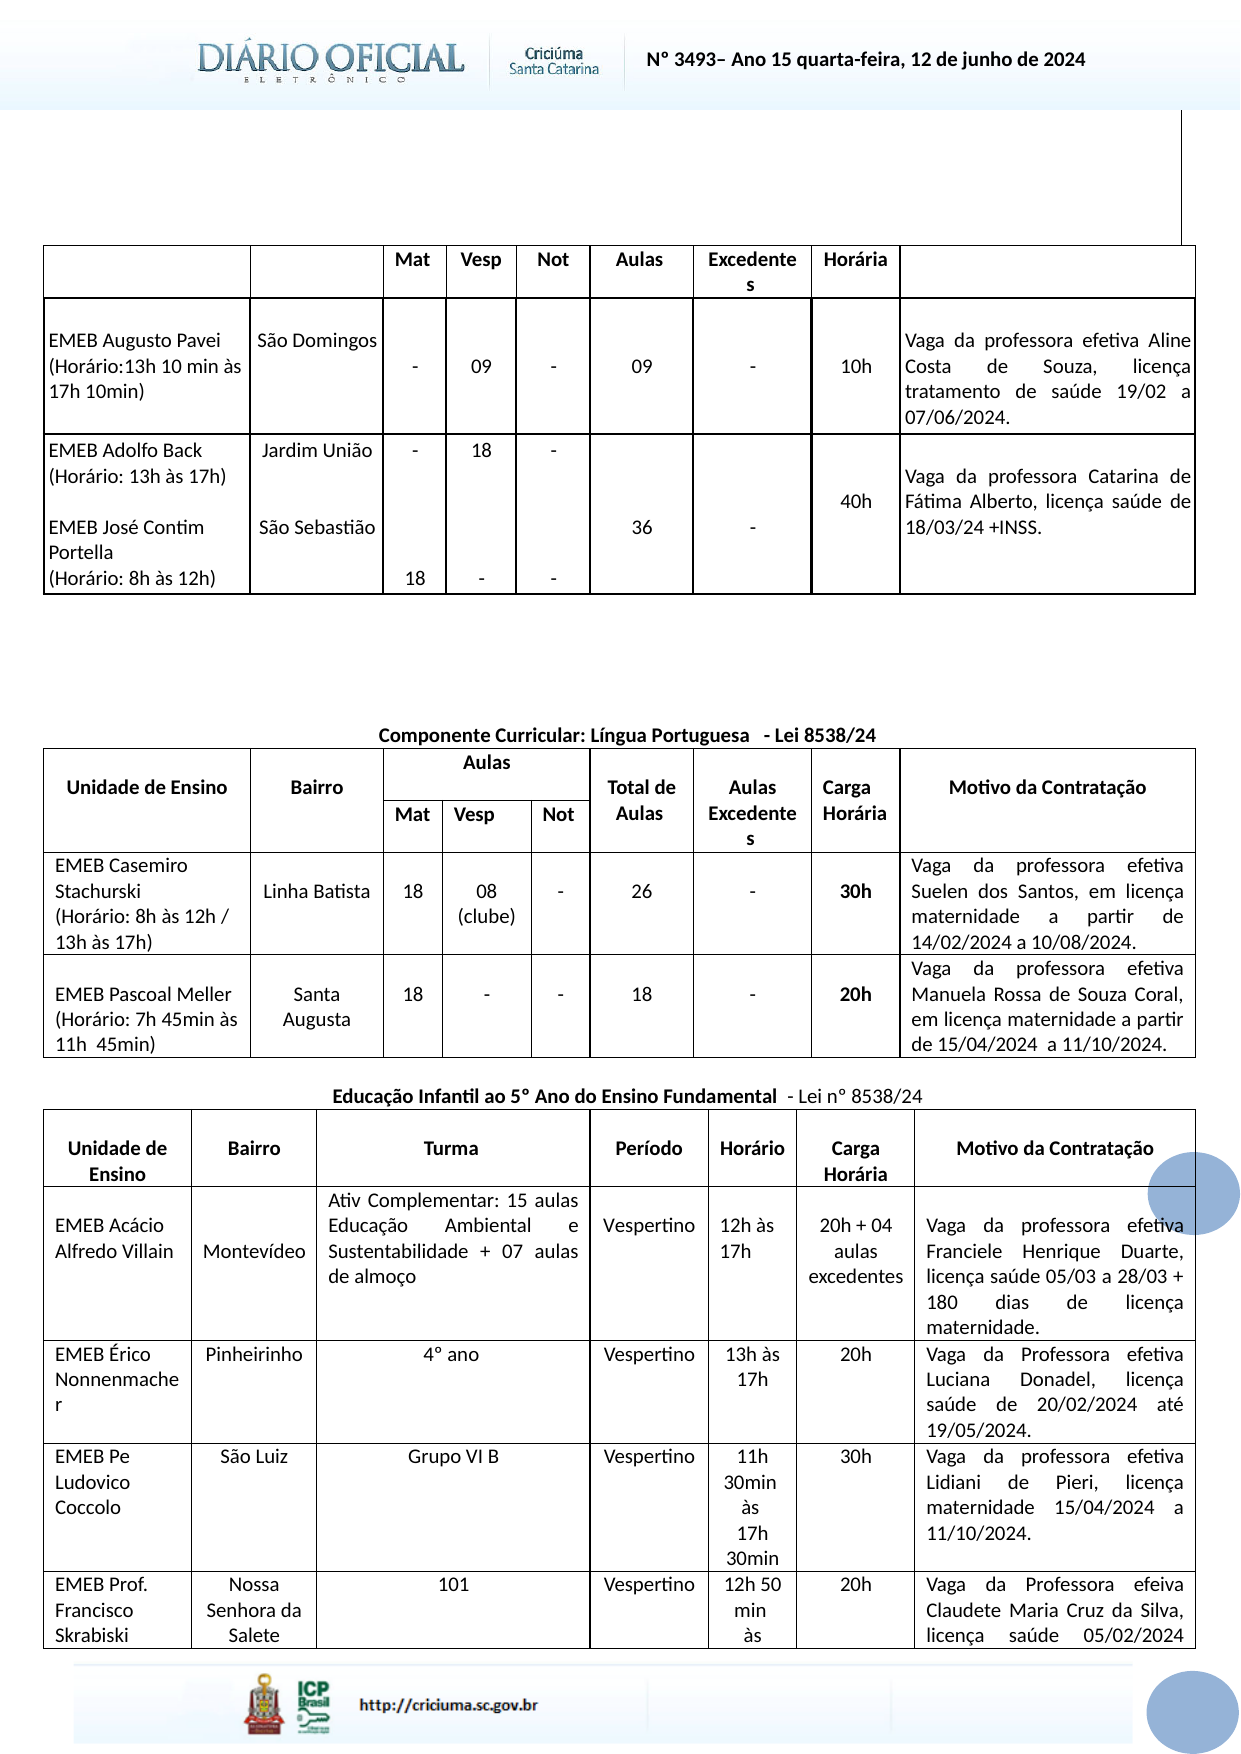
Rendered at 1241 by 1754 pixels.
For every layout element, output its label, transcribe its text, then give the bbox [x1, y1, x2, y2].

table_cell 20h [797, 1341, 914, 1442]
table_cell - [694, 435, 810, 593]
table_cell 18 [384, 853, 442, 954]
table_cell EMEB Érico Nonnenmacher [44, 1341, 191, 1442]
table_cell Vaga da professora efetiva Franciele Henrique Duarte, licença saúde 05/03 a 28/03 + 180 dias de licença maternidade. [915, 1187, 1195, 1340]
table_cell - [384, 299, 445, 432]
table_cell São Luiz [192, 1444, 316, 1571]
table_cell 12h às 17h [709, 1187, 796, 1340]
table_cell Vespertino [591, 1444, 708, 1571]
table_header [251, 246, 383, 297]
table_cell Mat [384, 246, 446, 297]
table_cell 18 [591, 955, 693, 1057]
table_cell 20h [797, 1572, 914, 1648]
table_header Período [591, 1110, 708, 1186]
table_cell - [532, 955, 589, 1057]
table_cell Montevídeo [192, 1187, 316, 1340]
table_cell EMEB Pe Ludovico Coccolo [44, 1444, 191, 1571]
table_cell 09 [447, 299, 515, 432]
table_cell EMEB Adolfo Back (Horário: 13h às 17h) EMEB José Contim Portella (Horário: 8h às 12h) [45, 435, 249, 593]
table_cell 40h [813, 435, 899, 593]
table_header [44, 246, 250, 297]
table_cell Pinheirinho [192, 1341, 316, 1442]
table_header Aulas Excedentes [694, 749, 811, 852]
table_cell Not [532, 801, 589, 852]
table_cell 12h 50 min às [709, 1572, 796, 1648]
table_cell Vaga da professora efetiva Aline Costa de Souza, licença tratamento de saúde 19/02 a 07/06/2024. [901, 299, 1194, 432]
table_cell 30h [797, 1444, 914, 1571]
table_cell - [694, 853, 811, 954]
table_header Horária [812, 246, 899, 297]
table_cell - [694, 299, 810, 432]
table_cell - [517, 299, 589, 432]
table_cell Mat [384, 801, 442, 852]
table_cell EMEB Pascoal Meller (Horário: 7h 45min às 11h 45min) [44, 955, 250, 1057]
table_cell Vespertino [591, 1572, 708, 1648]
table_header Bairro [192, 1110, 316, 1186]
text Educação Infantil ao 5º Ano do Ensino Fundamental - Lei nº 8538/24 [74, 1083, 1181, 1109]
table_cell 4º ano [317, 1341, 589, 1442]
table_cell 11h 30min às 17h 30min [709, 1444, 796, 1571]
table_cell - - [517, 435, 589, 593]
table_cell Vaga da professora efetiva Suelen dos Santos, em licença maternidade a partir de 14/02/2024 a 10/08/2024. [901, 853, 1195, 954]
table_header Horário [709, 1110, 796, 1186]
table_header Bairro [251, 749, 383, 852]
table_cell 36 [591, 435, 692, 593]
table_cell 20h [812, 955, 899, 1057]
table_header Unidade de Ensino [44, 1110, 191, 1186]
table_cell São Domingos [251, 299, 382, 432]
table_cell - [443, 955, 531, 1057]
table_cell 13h às 17h [709, 1341, 796, 1442]
table_cell EMEB Acácio Alfredo Villain [44, 1187, 191, 1340]
table_cell 18 [384, 955, 442, 1057]
table_cell - [532, 853, 589, 954]
table_cell Vesp [447, 246, 516, 297]
table_cell 08 (clube) [443, 853, 531, 954]
table_cell Vesp [443, 801, 531, 852]
table_header Excedentes [694, 246, 811, 297]
table_header Motivo da Contratação [915, 1110, 1195, 1186]
table_cell 30h [812, 853, 899, 954]
table_cell 09 [591, 299, 692, 432]
table_cell Vaga da professora Catarina de Fátima Alberto, licença saúde de 18/03/24 +INSS. [901, 435, 1194, 593]
table_cell Vaga da Professora efetiva Luciana Donadel, licença saúde de 20/02/2024 até 19/05/2024. [915, 1341, 1195, 1442]
table_cell Vaga da Professora efeiva Claudete Maria Cruz da Silva, licença saúde 05/02/2024 [915, 1572, 1195, 1648]
table_header Aulas [591, 246, 693, 297]
table_cell - 18 [384, 435, 445, 593]
table_cell 101 [317, 1572, 589, 1648]
table_header Carga Horária [797, 1110, 914, 1186]
table_cell Not [517, 246, 589, 297]
table_cell Vaga da professora efetiva Manuela Rossa de Souza Coral, em licença maternidade a partir de 15/04/2024 a 11/10/2024. [901, 955, 1195, 1057]
table_cell 10h [813, 299, 899, 432]
text Componente Curricular: Língua Portuguesa - Lei 8538/24 [74, 722, 1181, 748]
table_header Total de Aulas [591, 749, 693, 852]
table_cell 26 [591, 853, 693, 954]
table_header Carga Horária [812, 749, 899, 852]
table_cell - [694, 955, 811, 1057]
table_cell 20h + 04 aulas excedentes [797, 1187, 914, 1340]
table_cell Vespertino [591, 1341, 708, 1442]
table_cell Linha Batista [251, 853, 383, 954]
table_cell Jardim União São Sebastião [251, 435, 382, 593]
table_cell 18 - [447, 435, 515, 593]
table_header Unidade de Ensino [44, 749, 250, 852]
table_header Turma [317, 1110, 589, 1186]
table_cell Santa Augusta [251, 955, 383, 1057]
table_cell EMEB Augusto Pavei (Horário:13h 10 min às 17h 10min) [45, 299, 249, 432]
table_cell Nossa Senhora da Salete [192, 1572, 316, 1648]
table_cell Vaga da professora efetiva Lidiani de Pieri, licença maternidade 15/04/2024 a 11/10/2024. [915, 1444, 1195, 1571]
table_cell EMEB Prof. Francisco Skrabiski [44, 1572, 191, 1648]
table_header Aulas [384, 749, 589, 800]
table_cell EMEB Casemiro Stachurski (Horário: 8h às 12h / 13h às 17h) [44, 853, 250, 954]
table_cell Vespertino [591, 1187, 708, 1340]
table_header Motivo da Contratação [901, 749, 1195, 852]
table_cell Grupo VI B [317, 1444, 589, 1571]
table_header [901, 246, 1195, 297]
table_cell Ativ Complementar: 15 aulas Educação Ambiental e Sustentabilidade + 07 aulas de almoço [317, 1187, 589, 1340]
